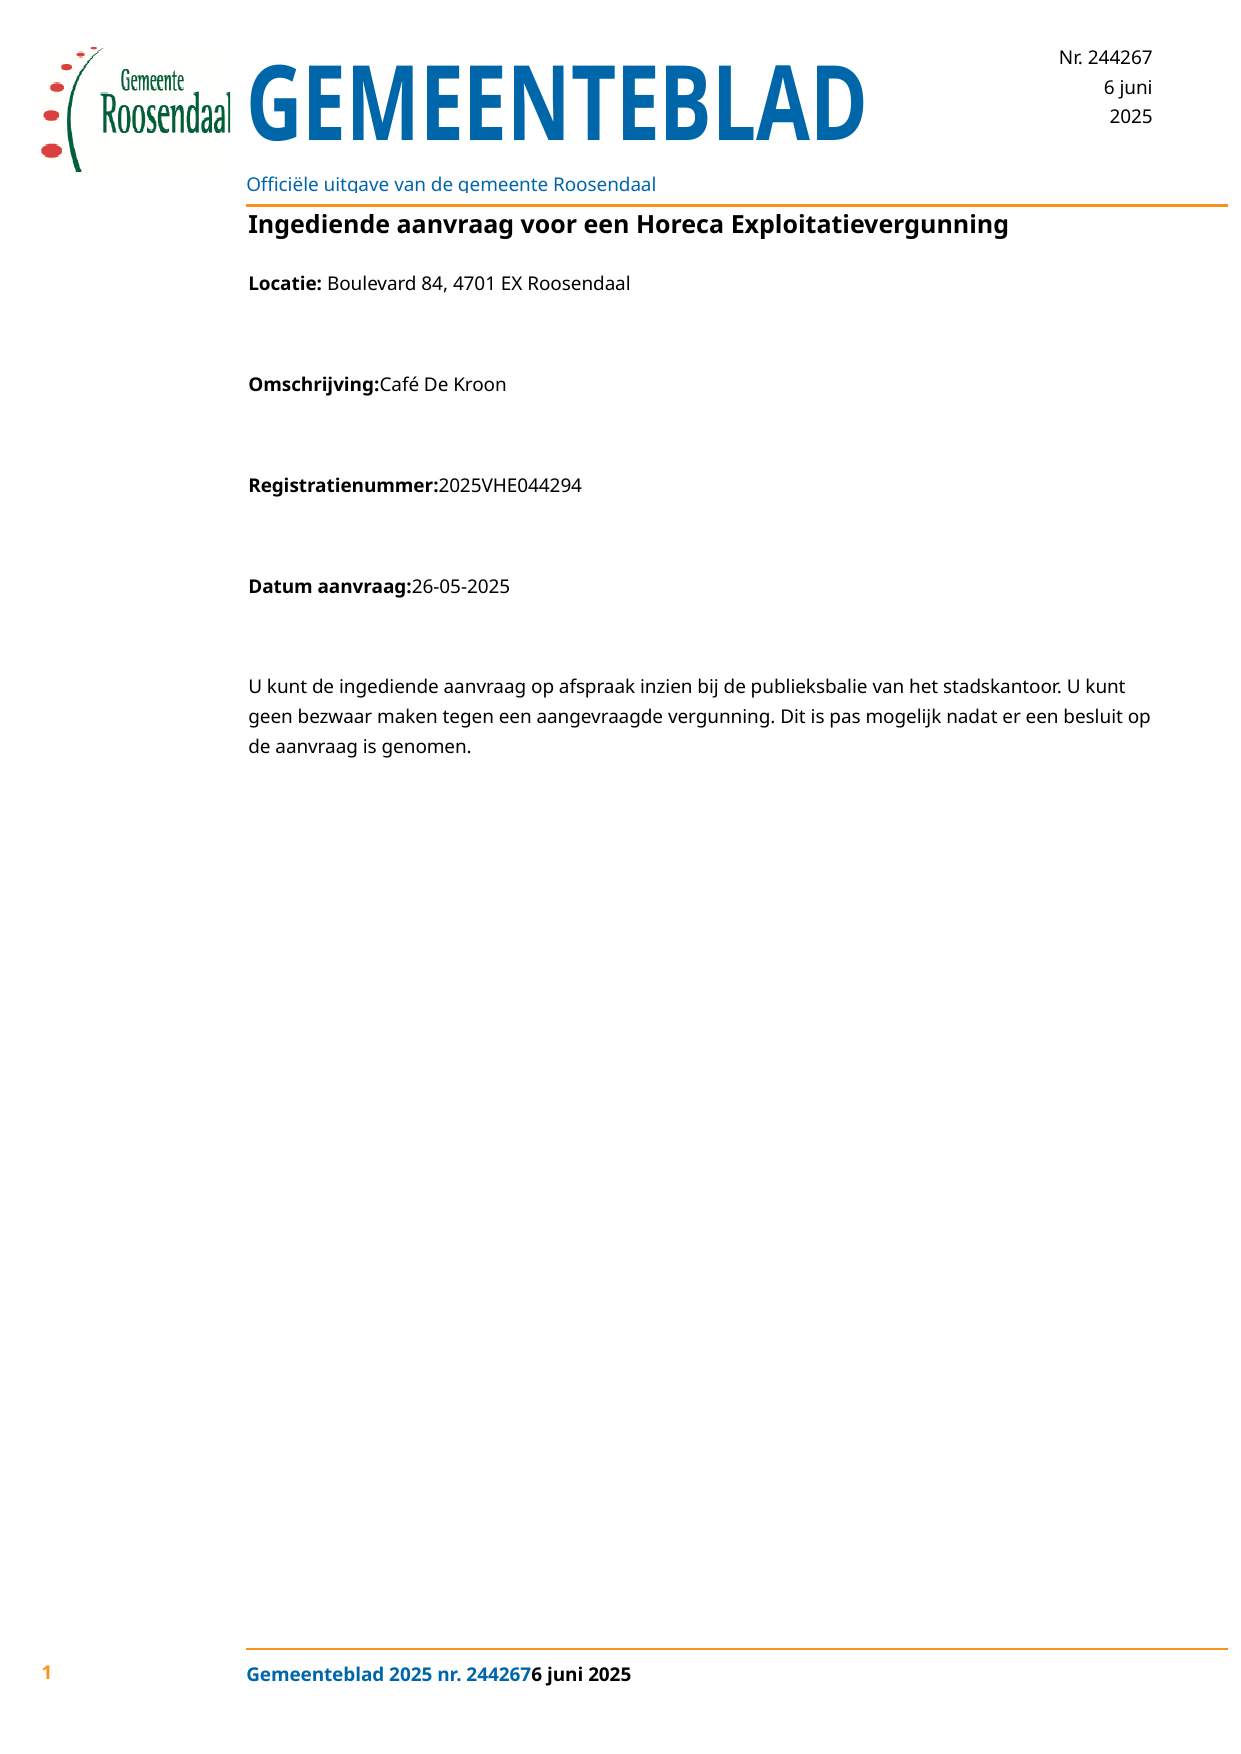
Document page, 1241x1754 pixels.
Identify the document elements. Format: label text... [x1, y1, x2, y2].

text U kunt de ingediende aanvraag op afspraak inzien bij de publieksbalie van het stadskantoor. U kunt geen bezwaar maken tegen een aangevraagde vergunning. Dit is pas mogelijk nadat er een besluit op de aanvraag is genomen. [248, 674, 1152, 758]
text Omschrijving:Café De Kroon [248, 371, 1152, 397]
text Locatie: Boulevard 84, 4701 EX Roosendaal [248, 270, 1152, 296]
text Ingediende aanvraag voor een Horeca Exploitatievergunning [248, 207, 1152, 241]
picture [41, 47, 231, 172]
text Datum aanvraag:26-05-2025 [248, 573, 1152, 598]
text Registratienummer:2025VHE044294 [248, 472, 1152, 498]
